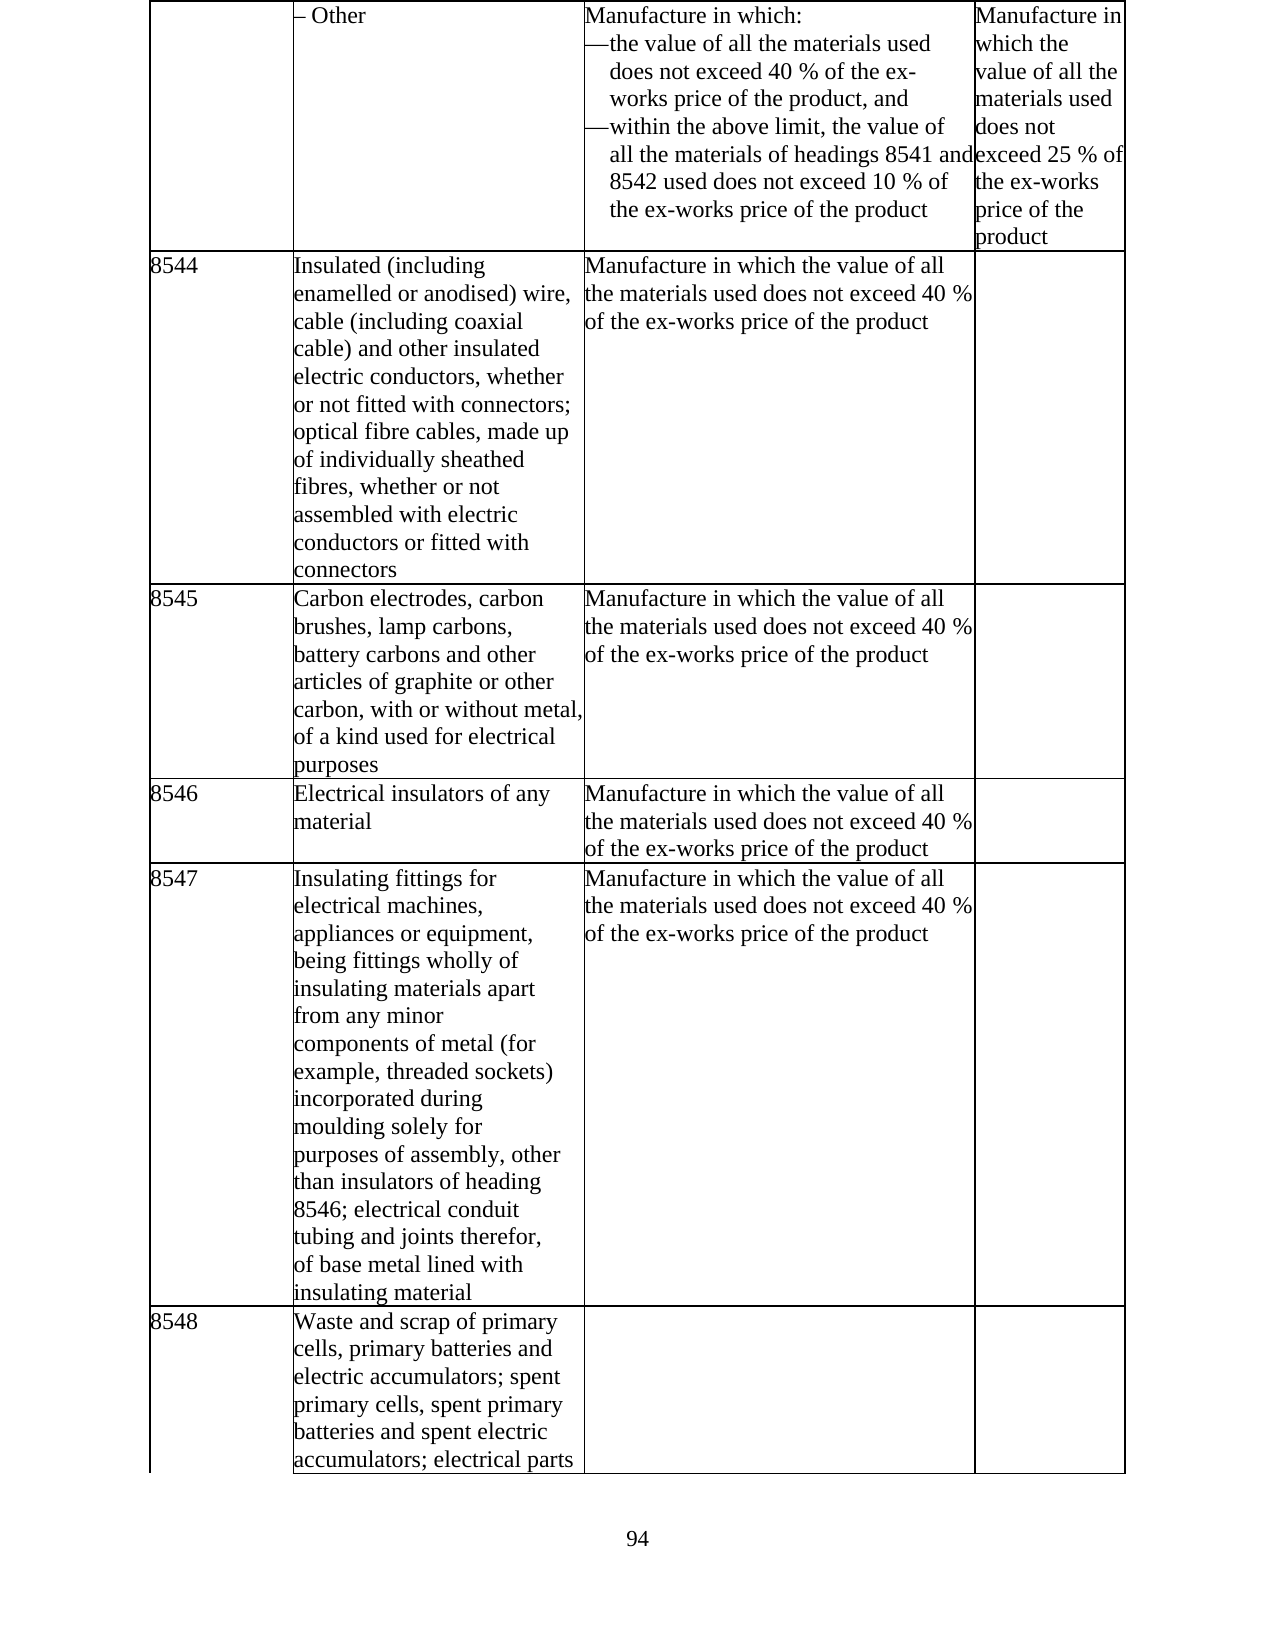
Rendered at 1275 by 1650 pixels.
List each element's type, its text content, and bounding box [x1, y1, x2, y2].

table_header within the above limit, the value of all the materials of headings 8541 and 8542 used does not exceed 10 % of the ex-works price of the product [609, 112, 974, 222]
table_cell [976, 779, 1124, 862]
table_cell 8546 [151, 779, 293, 862]
table_cell Carbon electrodes, carbon brushes, lamp carbons, battery carbons and other articles of graphite or other carbon, with or without metal, of a kind used for electrical purposes [294, 585, 584, 778]
table_cell Manufacture in which the value of all the materials used does not exceed 25 % of the ex-works price of the product [976, 2, 1124, 250]
table_cell [976, 585, 1124, 778]
table_cell Manufacture in which the value of all the materials used does not exceed 40 % of the ex-works price of the product [585, 864, 974, 1305]
table_header — [585, 29, 609, 112]
table_cell 8545 [151, 585, 293, 778]
table_cell [585, 222, 974, 250]
table_cell 8547 [151, 864, 293, 1305]
table_header the value of all the materials used does not exceed 40 % of the ex-works price of the product, and [609, 29, 974, 112]
table_cell Electrical insulators of any material [294, 779, 584, 862]
table_cell Insulating fittings for electrical machines, appliances or equipment, being fittings wholly of insulating materials apart from any minor components of metal (for example, threaded sockets) incorporated during moulding solely for purposes of assembly, other than insulators of heading 8546; electrical conduit tubing and joints therefor, of base metal lined with insulating material [294, 864, 584, 1305]
table_cell – Other [294, 2, 584, 250]
table_cell 8548 [151, 1307, 293, 1472]
table_cell Insulated (including enamelled or anodised) wire, cable (including coaxial cable) and other insulated electric conductors, whether or not fitted with connectors; optical fibre cables, made up of individually sheathed fibres, whether or not assembled with electric conductors or fitted with connectors [294, 252, 584, 583]
table_header — [585, 112, 609, 222]
table_cell Manufacture in which: [585, 2, 974, 29]
table_cell [976, 1307, 1124, 1472]
table_cell [976, 252, 1124, 583]
table_cell Manufacture in which the value of all the materials used does not exceed 40 % of the ex-works price of the product [585, 585, 974, 778]
table_cell 8544 [151, 252, 293, 583]
table_cell [976, 864, 1124, 1305]
table_cell Manufacture in which the value of all the materials used does not exceed 40 % of the ex-works price of the product [585, 779, 974, 862]
table_cell Waste and scrap of primary cells, primary batteries and electric accumulators; spent primary cells, spent primary batteries and spent electric accumulators; electrical parts [294, 1307, 584, 1472]
table_cell [151, 2, 293, 250]
table_cell [585, 1307, 974, 1472]
table_cell Manufacture in which the value of all the materials used does not exceed 40 % of the ex-works price of the product [585, 252, 974, 583]
